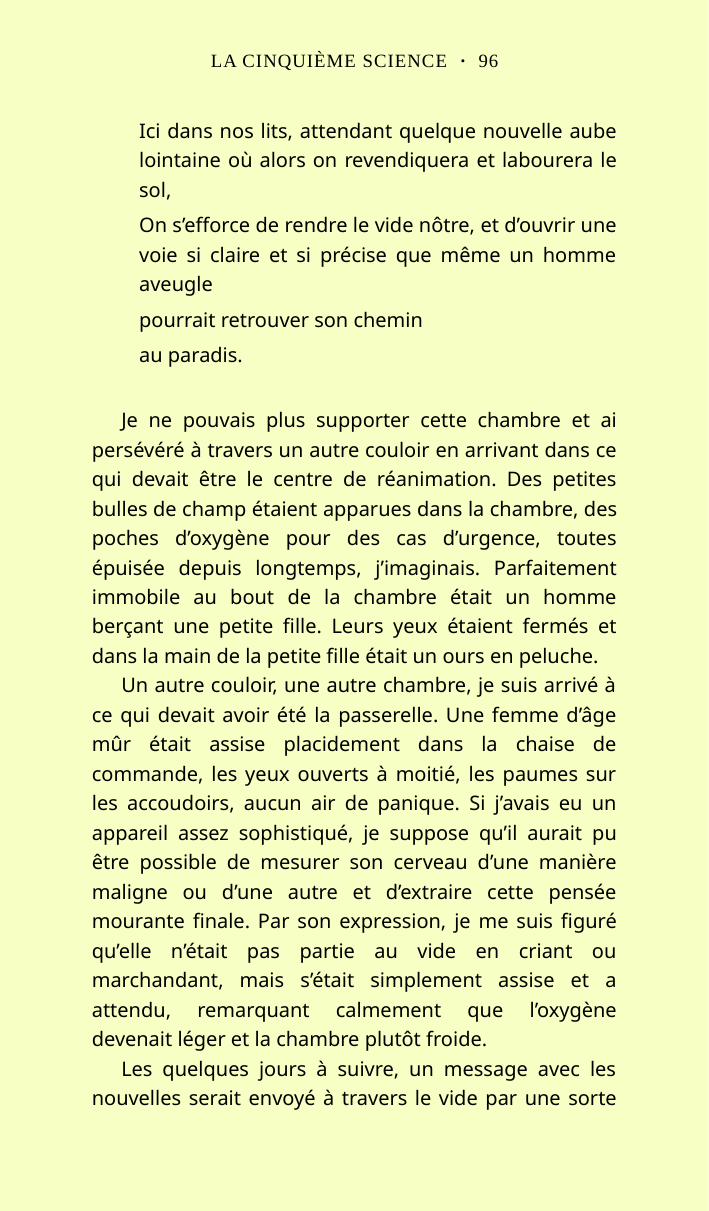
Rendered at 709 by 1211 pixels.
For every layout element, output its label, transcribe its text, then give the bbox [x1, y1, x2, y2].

text Un autre couloir, une autre chambre, je suis arrivé à ce qui devait avoir été la passerelle. Une femme d’âge mûr était assise placidement dans la chaise de commande, les yeux ouverts à moitié, les paumes sur les accoudoirs, aucun air de panique. Si j’avais eu un appareil assez sophistiqué, je suppose qu’il aurait pu être possible de mesurer son cerveau d’une manière maligne ou d’une autre et d’extraire cette pensée mourante finale. Par son expression, je me suis figuré qu’elle n’était pas partie au vide en criant ou marchandant, mais s’était simplement assise et a attendu, remarquant calmement que l’oxygène devenait léger et la chambre plutôt froide. [92, 669, 617, 1052]
text Ici dans nos lits, attendant quelque nouvelle aube lointaine où alors on revendiquera et labourera le sol, [139, 115, 617, 203]
text Les quelques jours à suivre, un message avec les nouvelles serait envoyé à travers le vide par une sorte [92, 1052, 617, 1111]
text au paradis. [139, 339, 617, 368]
text On s’efforce de rendre le vide nôtre, et d’ouvrir une voie si claire et si précise que même un homme aveugle [139, 209, 617, 298]
text pourrait retrouver son chemin [139, 304, 617, 333]
text Je ne pouvais plus supporter cette chambre et ai persévéré à travers un autre couloir en arrivant dans ce qui devait être le centre de réanimation. Des petites bulles de champ étaient apparues dans la chambre, des poches d’oxygène pour des cas d’urgence, toutes épuisée depuis longtemps, j’imaginais. Parfaitement immobile au bout de la chambre était un homme berçant une petite fille. Leurs yeux étaient fermés et dans la main de la petite fille était un ours en peluche. [92, 404, 617, 669]
